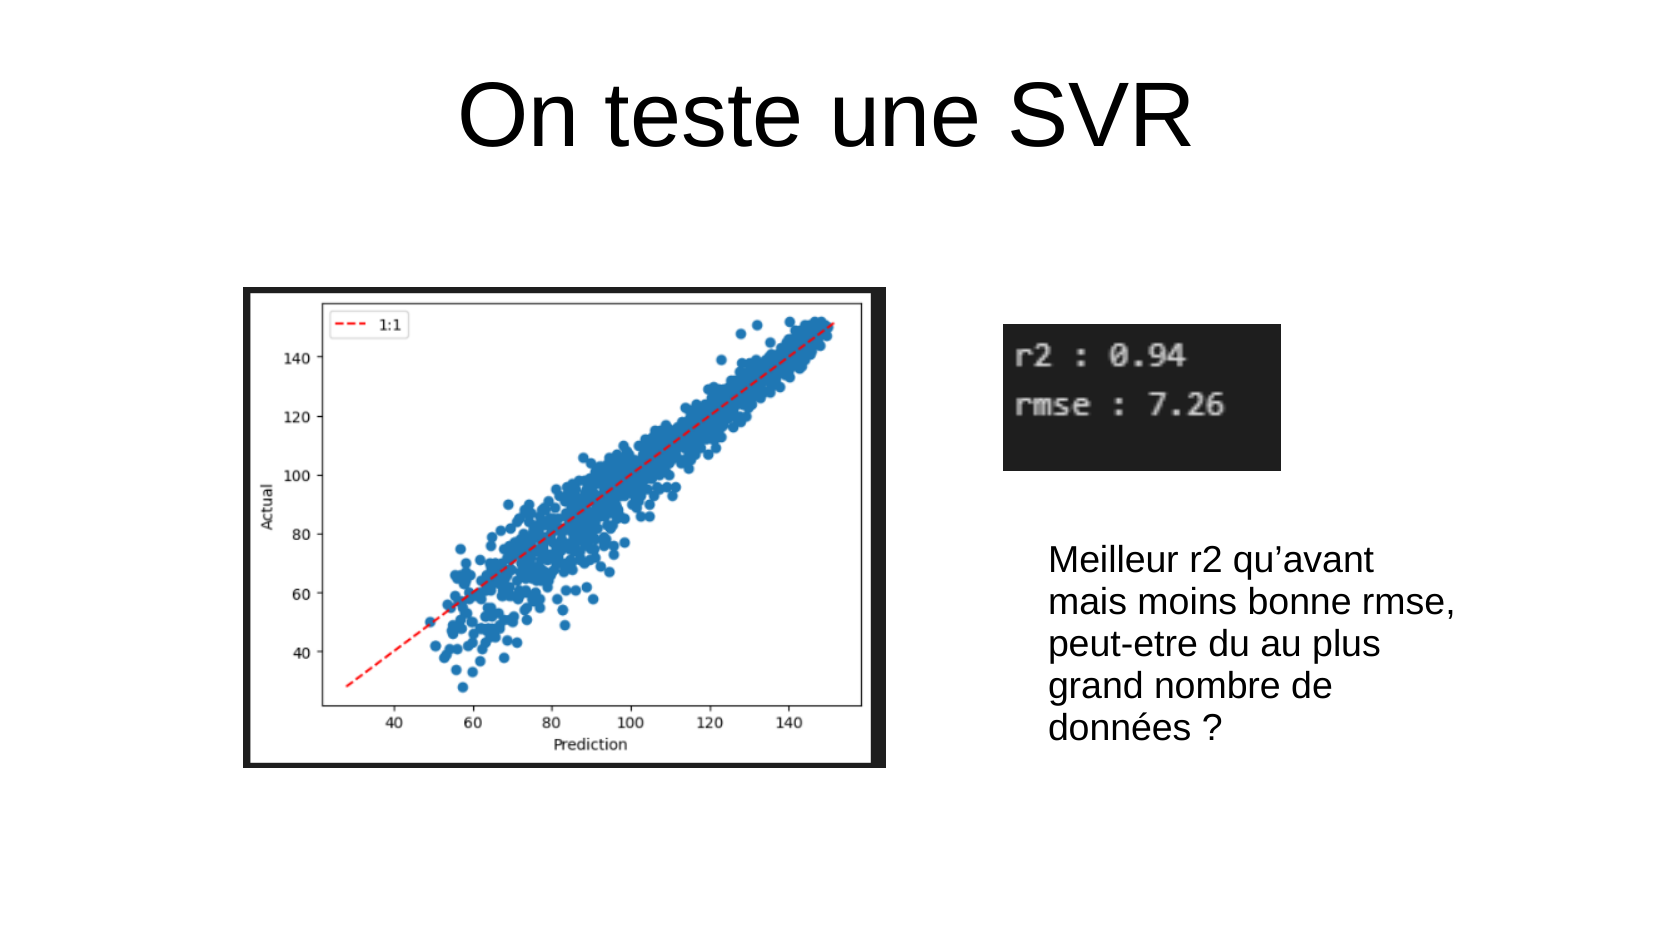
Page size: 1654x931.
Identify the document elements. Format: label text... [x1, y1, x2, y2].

picture [1003, 324, 1281, 471]
title On teste une SVR [82, 37, 1571, 193]
picture [243, 287, 886, 768]
text_box Meilleur r2 qu’avant mais moins bonne rmse, peut-etre du au plus grand nombre de données ? [1033, 531, 1477, 841]
